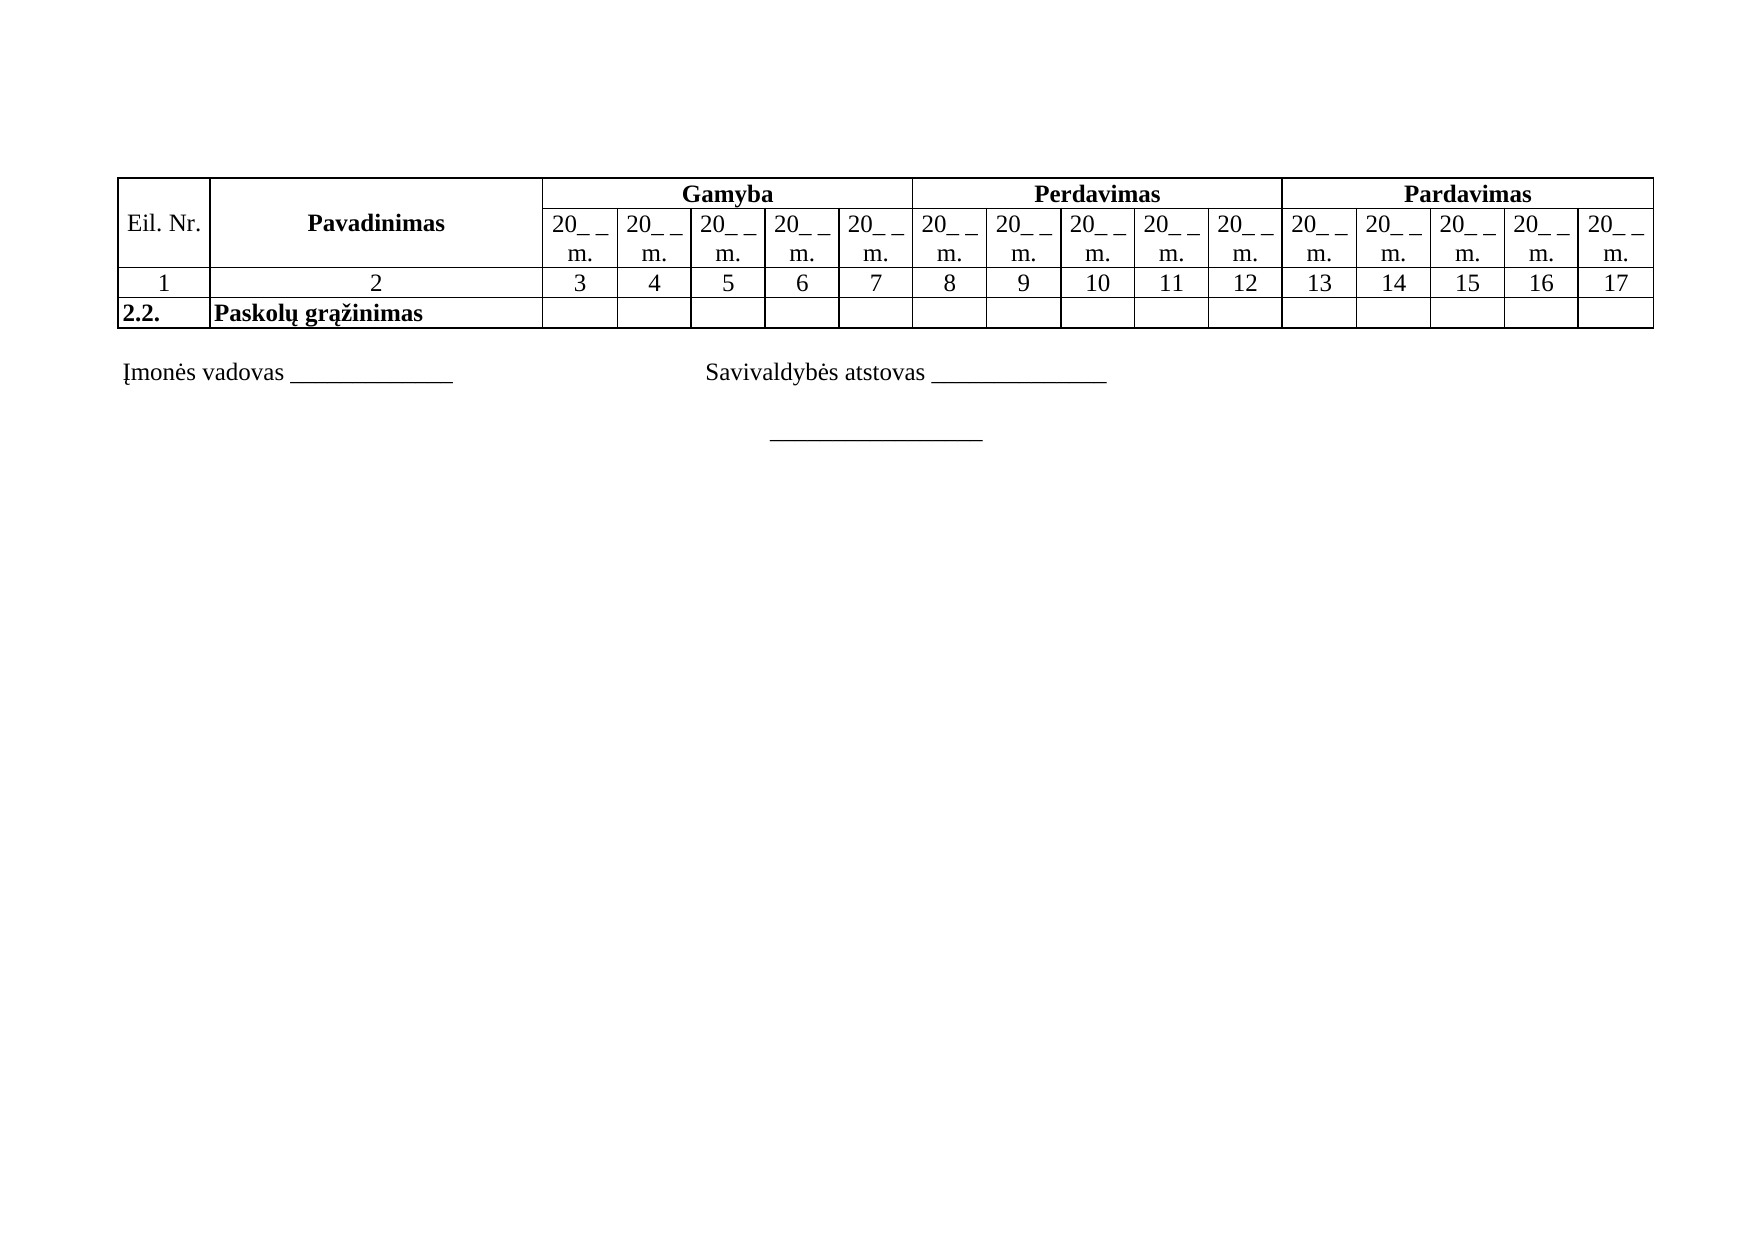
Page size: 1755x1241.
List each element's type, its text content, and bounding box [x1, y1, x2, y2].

table_cell 7 [840, 268, 912, 297]
table_cell 20_ _ m. [692, 209, 764, 267]
table_cell 16 [1505, 268, 1577, 297]
table_cell 2 [211, 268, 542, 297]
table_cell [618, 298, 690, 327]
table_cell 20_ _ m. [1431, 209, 1504, 267]
table_cell [692, 298, 764, 327]
table_header Pavadinimas [211, 179, 542, 267]
table_cell 14 [1357, 268, 1430, 297]
table_cell 4 [618, 268, 690, 297]
table_cell 20_ _ m. [987, 209, 1060, 267]
table_cell 13 [1283, 268, 1356, 297]
text _________________ [118, 415, 1636, 444]
table_cell 17 [1579, 268, 1653, 297]
table_header Perdavimas [913, 179, 1281, 207]
table_cell [1579, 298, 1653, 327]
table_cell [1431, 298, 1504, 327]
table_cell [987, 298, 1060, 327]
table_cell 20_ _ m. [1357, 209, 1430, 267]
table_cell 12 [1209, 268, 1281, 297]
table_cell [1209, 298, 1281, 327]
table_cell 20_ _ m. [913, 209, 986, 267]
table_cell 6 [766, 268, 838, 297]
table_cell 3 [543, 268, 617, 297]
table_header Savivaldybės atstovas ______________ [701, 358, 1653, 386]
table_cell 15 [1431, 268, 1504, 297]
table_cell [1062, 298, 1134, 327]
table_cell 8 [913, 268, 986, 297]
table_cell 20_ _ m. [1135, 209, 1208, 267]
table_cell [1505, 298, 1577, 327]
table_cell 10 [1062, 268, 1134, 297]
table_cell 20_ _ m. [1209, 209, 1281, 267]
table_cell 20_ _ m. [766, 209, 838, 267]
table_cell 20_ _ m. [1579, 209, 1653, 267]
table_cell [766, 298, 838, 327]
table_cell [913, 298, 986, 327]
table_cell 2.2. [119, 298, 209, 327]
table_header Eil. Nr. [119, 179, 209, 267]
table_cell Paskolų grąžinimas [211, 298, 542, 327]
table_cell 20_ _ m. [1062, 209, 1134, 267]
table_cell 11 [1135, 268, 1208, 297]
table_cell [1283, 298, 1356, 327]
table_header Įmonės vadovas _____________ [118, 358, 701, 386]
table_cell 20_ _ m. [1283, 209, 1356, 267]
table_cell 9 [987, 268, 1060, 297]
table_cell 20_ _ m. [618, 209, 690, 267]
table_header Gamyba [543, 179, 912, 207]
table_cell 1 [119, 268, 209, 297]
table_cell [840, 298, 912, 327]
table_cell 20_ _ m. [543, 209, 617, 267]
table_cell [543, 298, 617, 327]
table_header Pardavimas [1283, 179, 1653, 207]
table_cell 20_ _ m. [1505, 209, 1577, 267]
table_cell [1357, 298, 1430, 327]
table_cell 5 [692, 268, 764, 297]
table_cell [1135, 298, 1208, 327]
table_cell 20_ _ m. [840, 209, 912, 267]
